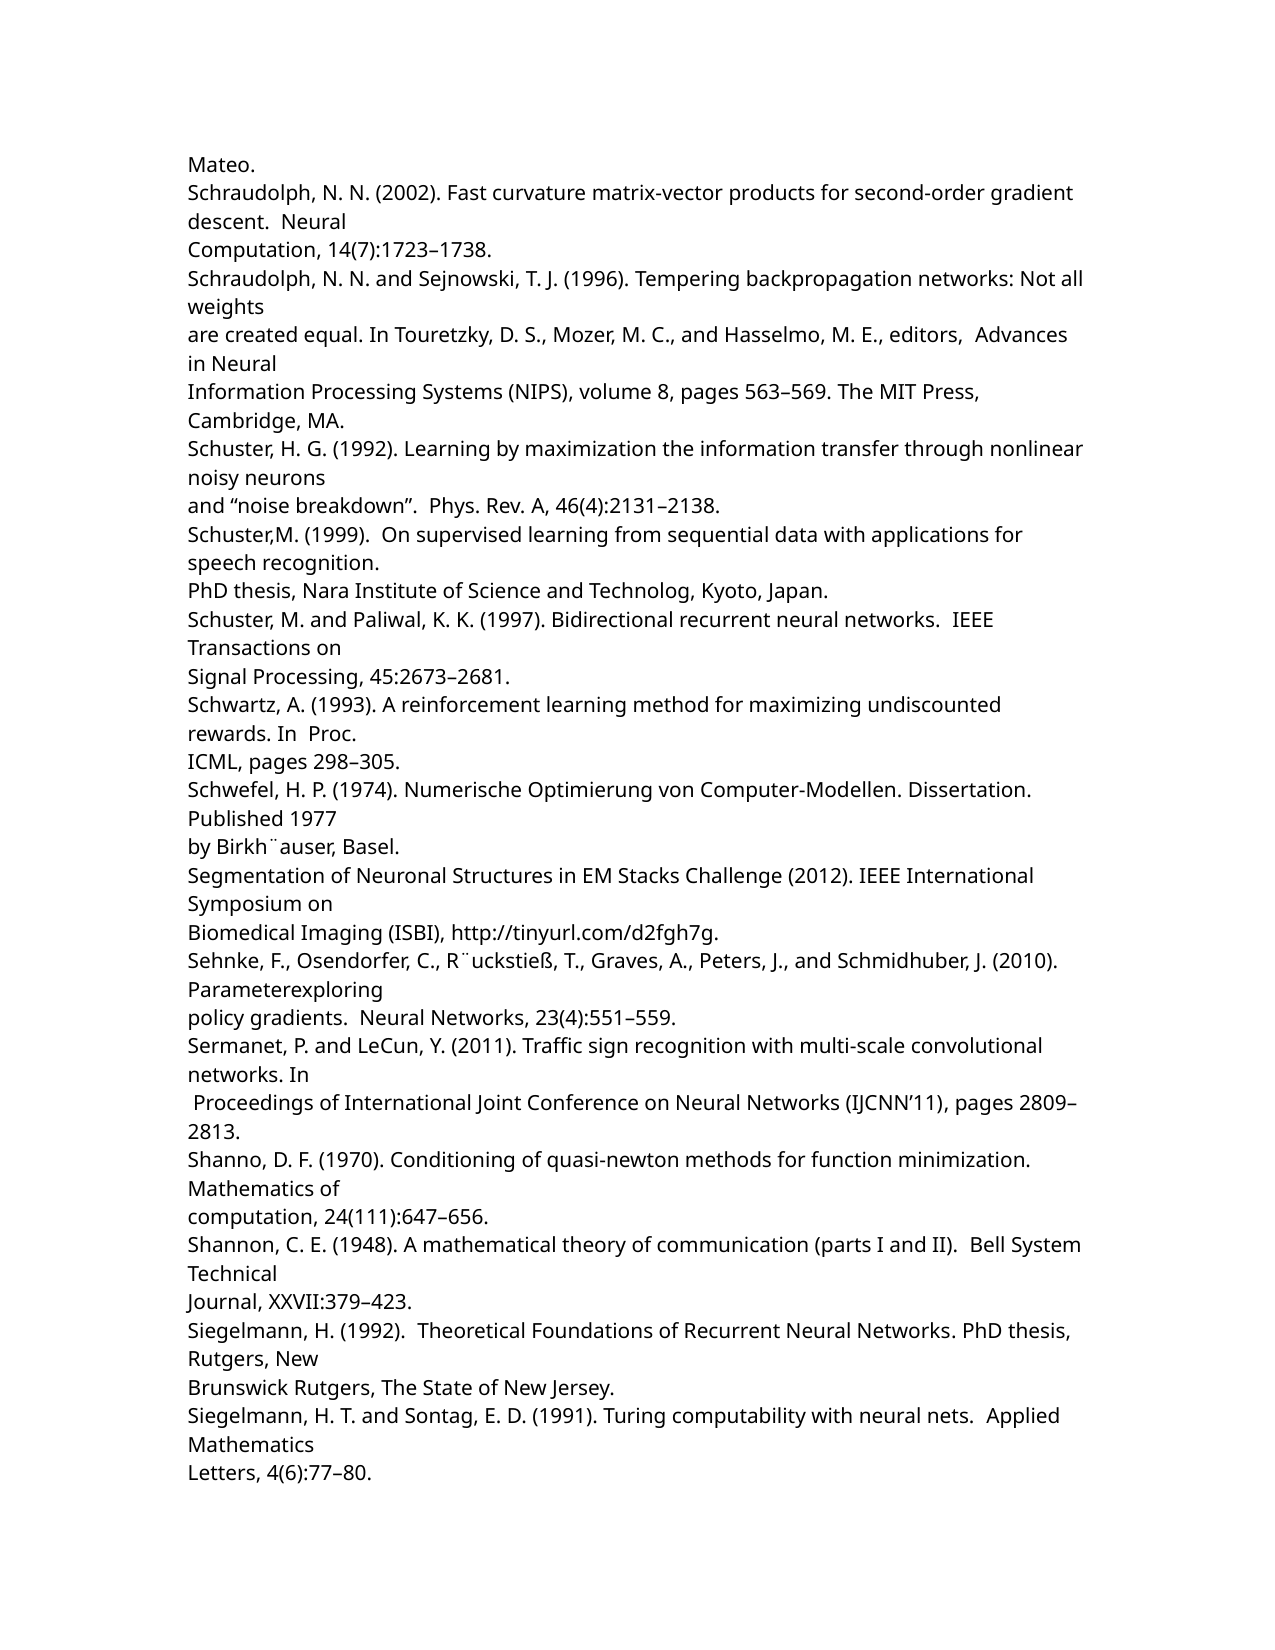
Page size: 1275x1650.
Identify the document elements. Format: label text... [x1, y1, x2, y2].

text Signal Processing, 45:2673–2681. [187, 662, 1087, 690]
text by Birkh¨auser, Basel. [187, 832, 1087, 861]
text Schraudolph, N. N. and Sejnowski, T. J. (1996). Tempering backpropagation networks: Not all weights [187, 264, 1087, 321]
text Siegelmann, H. T. and Sontag, E. D. (1991). Turing computability with neural nets. Applied Mathematics [187, 1401, 1087, 1458]
text are created equal. In Touretzky, D. S., Mozer, M. C., and Hasselmo, M. E., editors, Advances in Neural [187, 321, 1087, 377]
text Siegelmann, H. (1992). Theoretical Foundations of Recurrent Neural Networks. PhD thesis, Rutgers, New [187, 1316, 1087, 1373]
text policy gradients. Neural Networks, 23(4):551–559. [187, 1003, 1087, 1032]
text Schuster,M. (1999). On supervised learning from sequential data with applications for speech recognition. [187, 520, 1087, 577]
text Computation, 14(7):1723–1738. [187, 235, 1087, 264]
text Sehnke, F., Osendorfer, C., R¨uckstieß, T., Graves, A., Peters, J., and Schmidhuber, J. (2010). Parameterexploring [187, 946, 1087, 1003]
text Brunswick Rutgers, The State of New Jersey. [187, 1373, 1087, 1401]
text ICML, pages 298–305. [187, 747, 1087, 776]
text Journal, XXVII:379–423. [187, 1287, 1087, 1316]
text Schwartz, A. (1993). A reinforcement learning method for maximizing undiscounted rewards. In Proc. [187, 690, 1087, 747]
text Proceedings of International Joint Conference on Neural Networks (IJCNN’11), pages 2809–2813. [187, 1088, 1087, 1145]
text Schraudolph, N. N. (2002). Fast curvature matrix-vector products for second-order gradient descent. Neural [187, 178, 1087, 235]
text and “noise breakdown”. Phys. Rev. A, 46(4):2131–2138. [187, 491, 1087, 520]
text Schuster, M. and Paliwal, K. K. (1997). Bidirectional recurrent neural networks. IEEE Transactions on [187, 605, 1087, 662]
text Schuster, H. G. (1992). Learning by maximization the information transfer through nonlinear noisy neurons [187, 434, 1087, 491]
text Shanno, D. F. (1970). Conditioning of quasi-newton methods for function minimization. Mathematics of [187, 1145, 1087, 1202]
text Information Processing Systems (NIPS), volume 8, pages 563–569. The MIT Press, Cambridge, MA. [187, 377, 1087, 434]
text Letters, 4(6):77–80. [187, 1458, 1087, 1487]
text computation, 24(111):647–656. [187, 1202, 1087, 1231]
text Segmentation of Neuronal Structures in EM Stacks Challenge (2012). IEEE International Symposium on [187, 861, 1087, 918]
text PhD thesis, Nara Institute of Science and Technolog, Kyoto, Japan. [187, 577, 1087, 605]
text Biomedical Imaging (ISBI), http://tinyurl.com/d2fgh7g. [187, 918, 1087, 946]
text Mateo. [187, 150, 1087, 178]
text Sermanet, P. and LeCun, Y. (2011). Traffic sign recognition with multi-scale convolutional networks. In [187, 1032, 1087, 1088]
text Shannon, C. E. (1948). A mathematical theory of communication (parts I and II). Bell System Technical [187, 1231, 1087, 1287]
text Schwefel, H. P. (1974). Numerische Optimierung von Computer-Modellen. Dissertation. Published 1977 [187, 776, 1087, 832]
